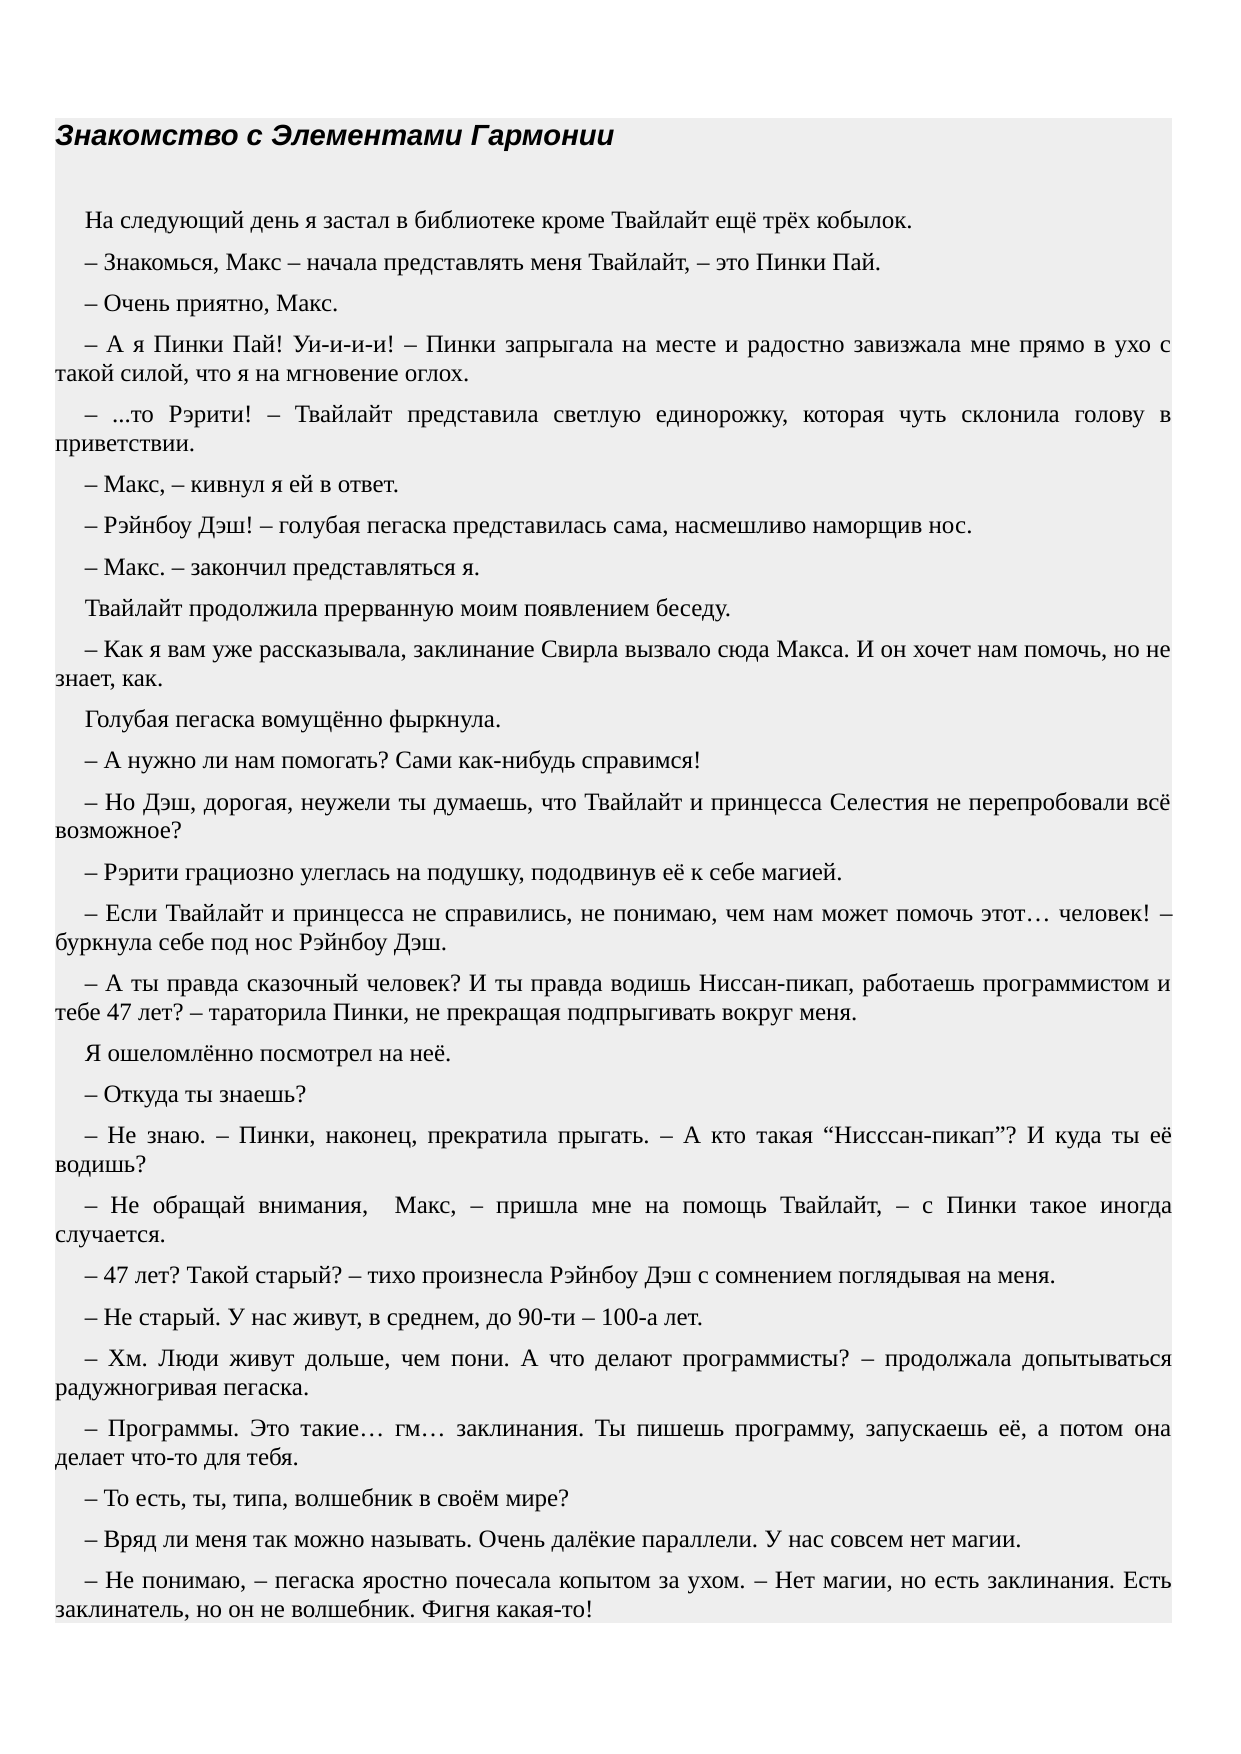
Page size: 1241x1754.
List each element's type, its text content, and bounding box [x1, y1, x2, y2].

text – Не старый. У нас живут, в среднем, до 90-ти – 100-а лет. [55, 1302, 1172, 1330]
text – Не знаю. – Пинки, наконец, прекратила прыгать. – А кто такая “Нисссан-пикап”? И куда ты её водишь? [55, 1120, 1172, 1178]
text – Хм. Люди живут дольше, чем пони. А что делают программисты? – продолжала допытываться радужногривая пегаска. [55, 1343, 1172, 1400]
text – Вряд ли меня так можно называть. Очень далёкие параллели. У нас совсем нет магии. [55, 1524, 1172, 1553]
text Я ошеломлённо посмотрел на неё. [55, 1038, 1172, 1067]
text – Если Твайлайт и принцесса не справились, не понимаю, чем нам может помочь этот… человек! – буркнула себе под нос Рэйнбоу Дэш. [55, 898, 1172, 955]
text – Но Дэш, дорогая, неужели ты думаешь, что Твайлайт и принцесса Селестия не перепробовали всё возможное? [55, 787, 1172, 844]
text – Не обращай внимания, Макс, – пришла мне на помощь Твайлайт, – с Пинки такое иногда случается. [55, 1190, 1172, 1248]
text – Программы. Это такие… гм… заклинания. Ты пишешь программу, запускаешь её, а потом она делает что-то для тебя. [55, 1413, 1172, 1470]
text – Макс. – закончил представляться я. [55, 552, 1172, 580]
text – Макс, – кивнул я ей в ответ. [55, 469, 1172, 498]
text – Откуда ты знаешь? [55, 1079, 1172, 1108]
text – А ты правда сказочный человек? И ты правда водишь Ниссан-пикап, работаешь программистом и тебе 47 лет? – тараторила Пинки, не прекращая подпрыгивать вокруг меня. [55, 968, 1172, 1025]
text На следующий день я застал в библиотеке кроме Твайлайт ещё трёх кобылок. [55, 205, 1172, 234]
text – Не понимаю, – пегаска яростно почесала копытом за ухом. – Нет магии, но есть заклинания. Есть заклинатель, но он не волшебник. Фигня какая-то! [55, 1565, 1172, 1623]
text – Как я вам уже рассказывала, заклинание Свирла вызвало сюда Макса. И он хочет нам помочь, но не знает, как. [55, 634, 1172, 692]
subtitle Знакомство с Элементами Гармонии [55, 118, 1172, 152]
text Твайлайт продолжила прерванную моим появлением беседу. [55, 593, 1172, 622]
text – А я Пинки Пай! Уи-и-и-и! – Пинки запрыгала на месте и радостно завизжала мне прямо в ухо с такой силой, что я на мгновение оглох. [55, 329, 1172, 387]
text – А нужно ли нам помогать? Сами как-нибудь справимся! [55, 745, 1172, 774]
text – То есть, ты, типа, волшебник в своём мире? [55, 1483, 1172, 1512]
text – Очень приятно, Макс. [55, 288, 1172, 317]
text – Рэрити грациозно улеглась на подушку, пододвинув её к себе магией. [55, 857, 1172, 885]
text – ...то Рэрити! – Твайлайт представила светлую единорожку, которая чуть склонила голову в приветствии. [55, 399, 1172, 457]
text – 47 лет? Такой старый? – тихо произнесла Рэйнбоу Дэш с сомнением поглядывая на меня. [55, 1260, 1172, 1289]
text – Знакомься, Макс – начала представлять меня Твайлайт, – это Пинки Пай. [55, 247, 1172, 275]
text – Рэйнбоу Дэш! – голубая пегаска представилась сама, насмешливо наморщив нос. [55, 510, 1172, 539]
text Голубая пегаска вомущённо фыркнула. [55, 704, 1172, 733]
